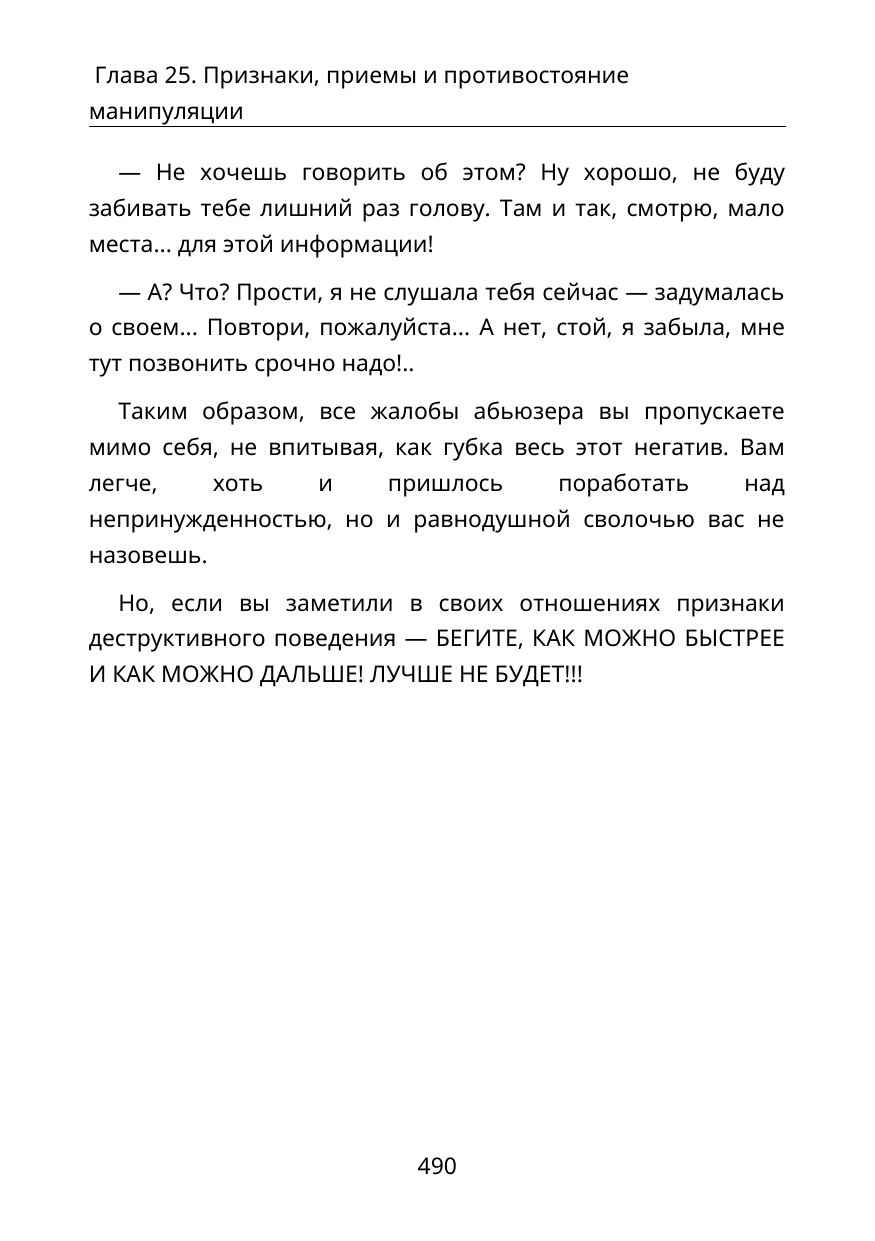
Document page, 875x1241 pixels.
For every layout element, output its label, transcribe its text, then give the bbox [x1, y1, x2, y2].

text — А? Что? Прости, я не слушала тебя сейчас — задумалась о своем... Повтори, пожалуйста... А нет, стой, я забыла, мне тут позвонить срочно надо!.. [88, 275, 786, 378]
text — Не хочешь говорить об этом? Ну хорошо, не буду забивать тебе лишний раз голову. Там и так, смотрю, мало места... для этой информации! [88, 156, 786, 259]
text Таким образом, все жалобы абьюзера вы пропускаете мимо себя, не впитывая, как губка весь этот негатив. Вам легче, хоть и пришлось поработать над непринужденностью, но и равнодушной сволочью вас не назовешь. [88, 395, 786, 570]
text Но, если вы заметили в своих отношениях признаки деструктивного поведения — БЕГИТЕ, КАК МОЖНО БЫСТРЕЕ И КАК МОЖНО ДАЛЬШЕ! ЛУЧШЕ НЕ БУДЕТ!!! [88, 586, 786, 689]
